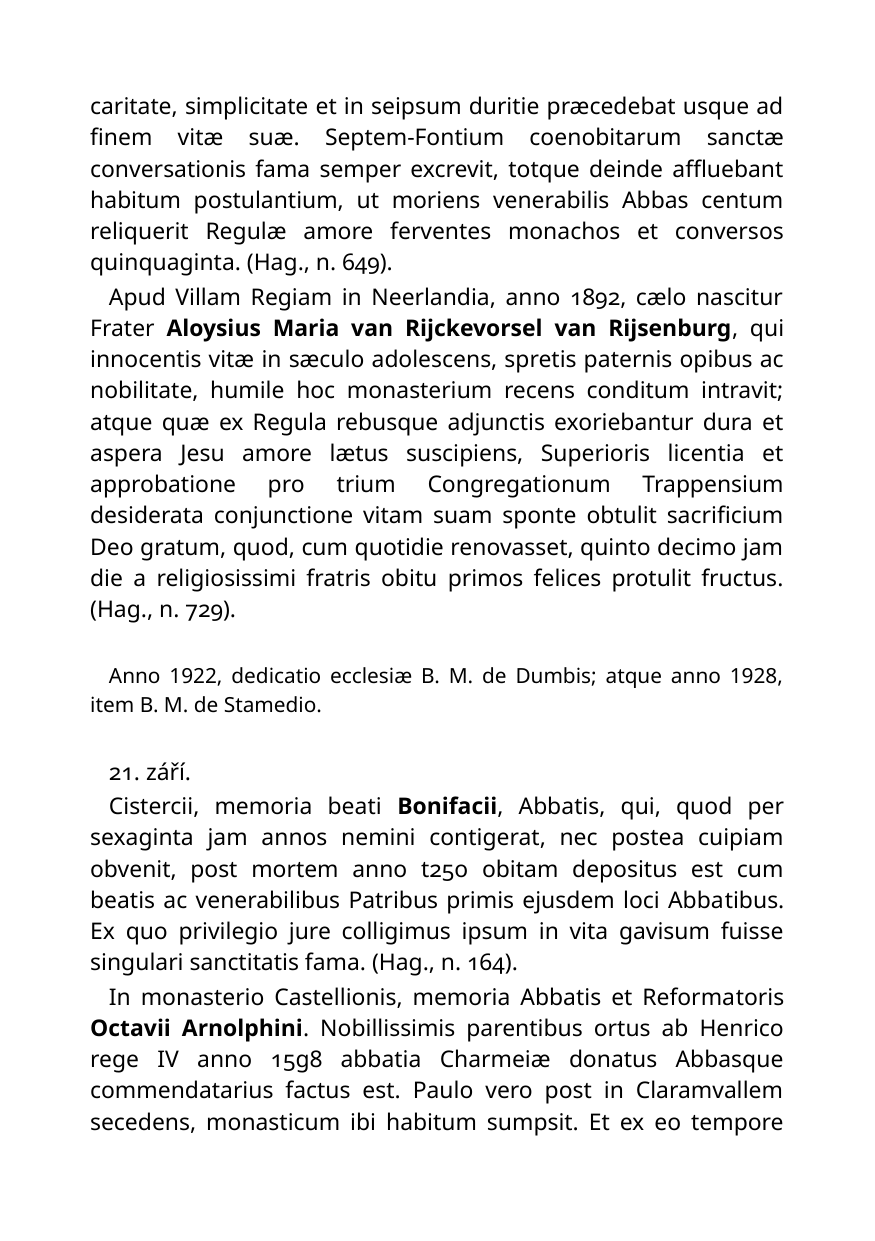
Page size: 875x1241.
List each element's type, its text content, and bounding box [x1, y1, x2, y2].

text Apud Villam Regiam in Neerlandia, anno 1892, cælo nascitur Frater Aloysius Maria van Rijckevorsel van Rijsenburg, qui innocentis vitæ in sæculo adolescens, spretis paternis opibus ac nobilitate, humile hoc monasterium recens conditum intravit; atque quæ ex Regula rebusque adjunctis exoriebantur dura et aspera Jesu amore lætus suscipiens, Superioris licentia et approbatione pro trium Congregationum Trappensium desiderata conjunctione vitam suam sponte obtulit sacrificium Deo gratum, quod, cum quotidie renovasset, quinto decimo jam die a religiosissimi fratris obitu primos felices protulit fructus. (Hag., n. 729). [90, 281, 784, 624]
text 21. září. [90, 756, 784, 787]
text Anno 1922, dedicatio ecclesiæ B. M. de Dumbis; atque anno 1928, item B. M. de Stamedio. [90, 662, 784, 718]
text In monasterio Castellionis, memoria Abbatis et Reforma­toris Octavii Arnolphini. Nobillissimis parentibus ortus ab Henrico rege IV anno 15g8 abbatia Charmeiæ donatus Abbasque commendatarius factus est. Paulo vero post in Claramvallem secedens, monasticum ibi habitum sumpsit. Et ex eo tempore [90, 981, 784, 1137]
text caritate, simplicitate et in seipsum duritie præcedebat usque ad finem vitæ suæ. Septem-Fontium coenobitarum sanctæ conversationis fama semper excrevit, totque deinde affluebant habitum postulantium, ut moriens venerabilis Abbas centum reliquerit Regulæ amore ferventes monachos et conversos quinquaginta. (Hag., n. 649). [90, 90, 784, 277]
text Cistercii, memoria beati Bonifacii, Abbatis, qui, quod per sexaginta jam annos nemini contigerat, nec postea cuipiam obvenit, post mortem anno t25o obitam depositus est cum beatis ac venerabilibus Patribus primis ejusdem loci Abba­tibus. Ex quo privilegio jure colligimus ipsum in vita gavisum fuisse singulari sanctitatis fama. (Hag., n. 164). [90, 790, 784, 977]
